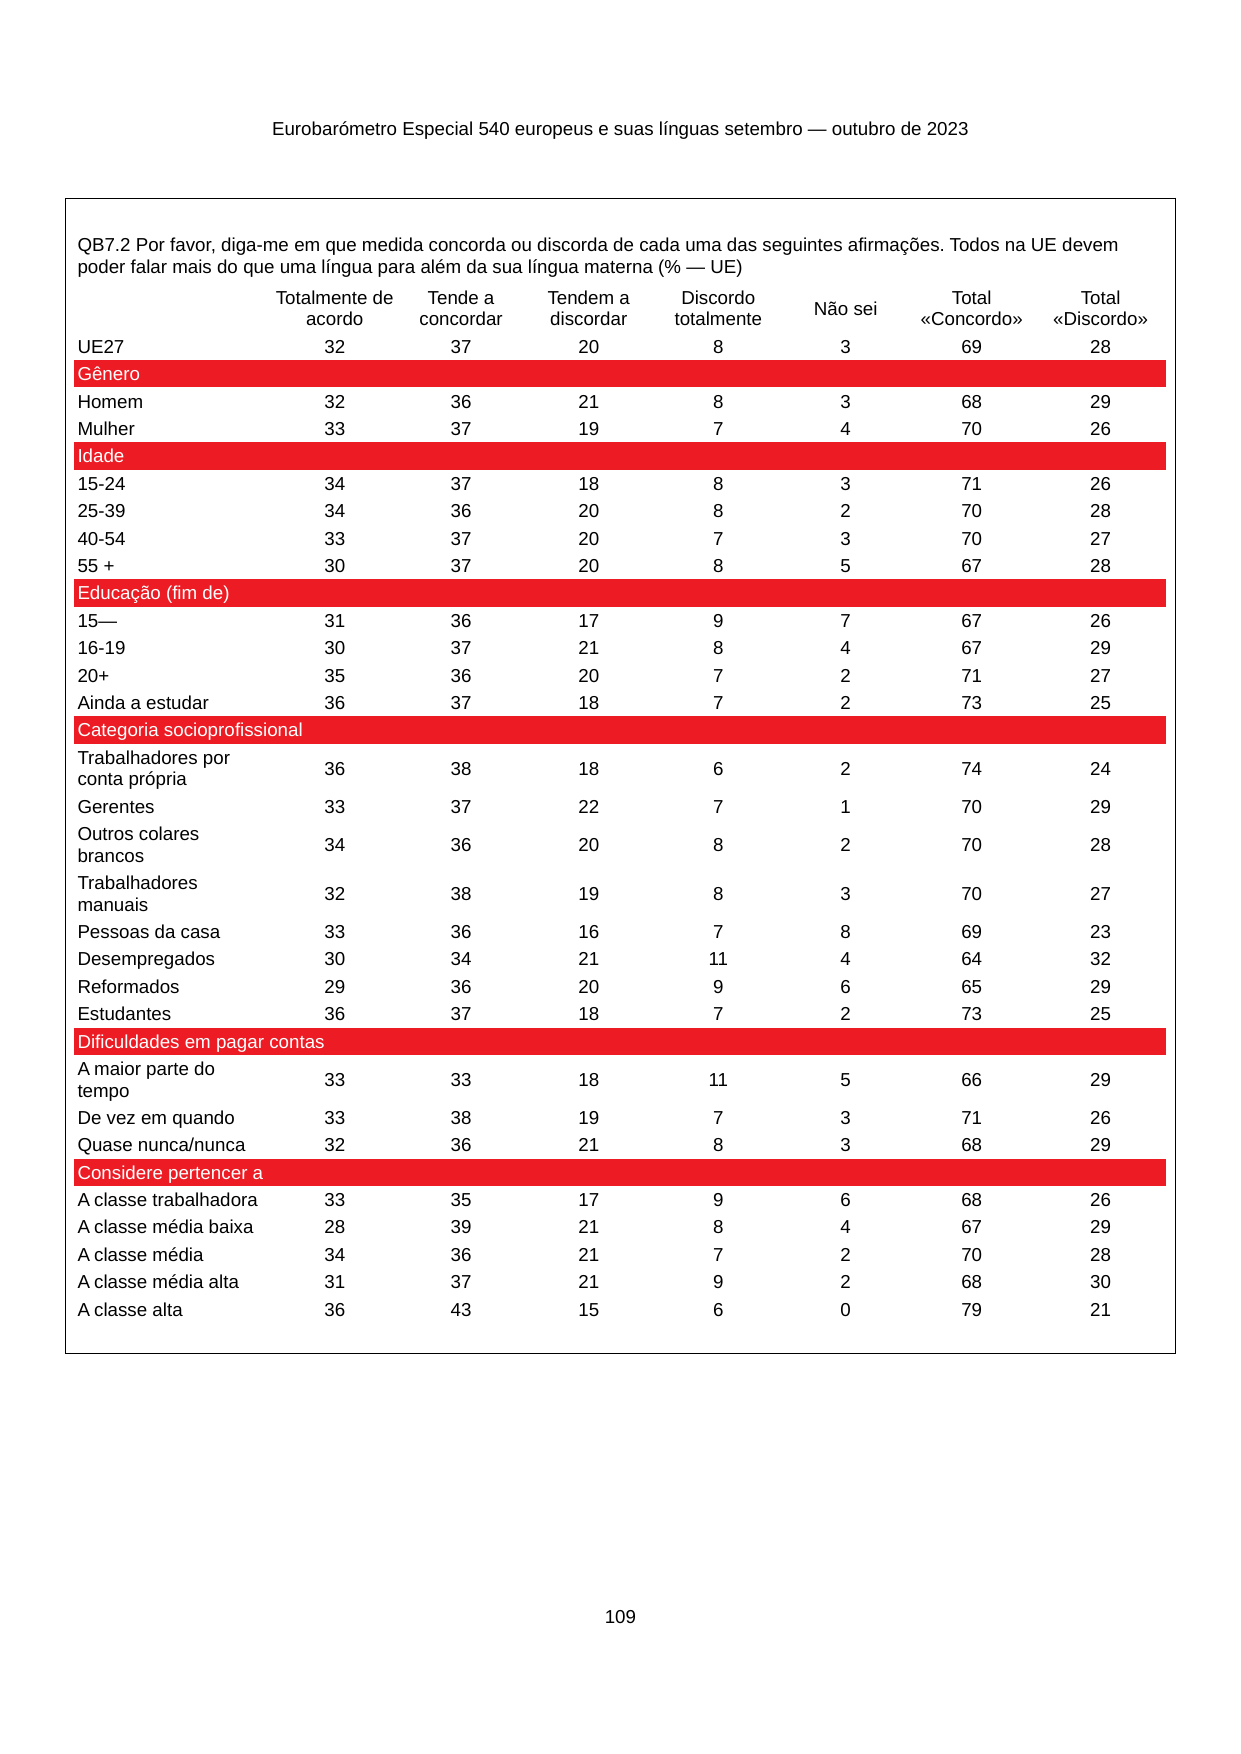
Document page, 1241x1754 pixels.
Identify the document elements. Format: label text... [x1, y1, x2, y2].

table_cell 7 [653, 689, 783, 716]
table_cell 20 [524, 661, 653, 689]
table_cell 8 [653, 869, 783, 918]
table_cell 37 [398, 634, 524, 661]
table_cell A classe trabalhadora [74, 1186, 271, 1213]
table_header QB7.2 Por favor, diga-me em que medida concorda ou discorda de cada uma das seguintes afirmações. Todos na UE devem poder falar mais do que uma língua para além da sua língua materna (% — UE) [74, 228, 1166, 284]
table_cell 71 [908, 1104, 1035, 1131]
table_cell 7 [653, 415, 783, 442]
table_cell 67 [908, 552, 1035, 579]
table_cell 3 [783, 525, 908, 552]
table_cell 5 [783, 552, 908, 579]
table_cell 3 [783, 333, 908, 360]
table_cell 37 [398, 1000, 524, 1027]
table_cell 35 [271, 661, 398, 689]
table_cell 11 [653, 945, 783, 973]
table_cell 28 [1035, 497, 1166, 524]
table_cell 11 [653, 1055, 783, 1104]
table_cell [908, 442, 1035, 470]
table_cell 20 [524, 497, 653, 524]
table_cell 6 [783, 973, 908, 1000]
table_cell Total «Concordo» [908, 284, 1035, 333]
table_cell 30 [271, 945, 398, 973]
table_cell 34 [271, 497, 398, 524]
table_cell 36 [398, 973, 524, 1000]
table_cell Total «Discordo» [1035, 284, 1166, 333]
table_cell 7 [653, 1000, 783, 1027]
table_cell 19 [524, 1104, 653, 1131]
table_cell 28 [1035, 820, 1166, 869]
table_cell 35 [398, 1186, 524, 1213]
table_cell 20 [524, 973, 653, 1000]
table_cell 15— [74, 607, 271, 634]
table_cell 21 [524, 388, 653, 415]
table_cell 20+ [74, 661, 271, 689]
table_cell 68 [908, 1131, 1035, 1159]
table_cell 3 [783, 869, 908, 918]
table_cell 73 [908, 1000, 1035, 1027]
table_cell 67 [908, 607, 1035, 634]
table_cell 9 [653, 1186, 783, 1213]
table_cell 21 [524, 945, 653, 973]
table_cell 36 [398, 1131, 524, 1159]
table_cell 37 [398, 333, 524, 360]
table_cell 16 [524, 918, 653, 945]
table_cell [1035, 579, 1166, 607]
table_cell 33 [271, 918, 398, 945]
table_cell 24 [1035, 744, 1166, 793]
table_cell 16-19 [74, 634, 271, 661]
table_cell 20 [524, 820, 653, 869]
table_cell [74, 284, 271, 333]
table_cell 4 [783, 415, 908, 442]
table_cell 71 [908, 470, 1035, 497]
table_cell 36 [398, 661, 524, 689]
table_cell 29 [1035, 388, 1166, 415]
table_cell 71 [908, 661, 1035, 689]
table_cell 8 [653, 388, 783, 415]
table_cell Discordo totalmente [653, 284, 783, 333]
table_cell 3 [783, 1104, 908, 1131]
table_cell 20 [524, 552, 653, 579]
table_cell 8 [653, 470, 783, 497]
table_cell [1035, 1159, 1166, 1186]
table_cell 36 [398, 388, 524, 415]
table_cell 9 [653, 973, 783, 1000]
table_cell [908, 1159, 1035, 1186]
table_cell 36 [398, 1241, 524, 1268]
table_cell 32 [271, 388, 398, 415]
table_cell A classe média alta [74, 1268, 271, 1296]
table_cell 18 [524, 1055, 653, 1104]
table_cell 25 [1035, 689, 1166, 716]
table_cell 2 [783, 689, 908, 716]
table_cell Dificuldades em pagar contas [74, 1028, 908, 1055]
table_cell 39 [398, 1214, 524, 1241]
table_cell Totalmente de acordo [271, 284, 398, 333]
table_cell Categoria socioprofissional [74, 716, 908, 744]
table_cell 33 [271, 1104, 398, 1131]
table_cell 9 [653, 1268, 783, 1296]
table_cell 70 [908, 820, 1035, 869]
table_cell 65 [908, 973, 1035, 1000]
table_cell 19 [524, 869, 653, 918]
table_cell 28 [1035, 552, 1166, 579]
table_cell 4 [783, 1214, 908, 1241]
table_cell 36 [271, 744, 398, 793]
table_cell 2 [783, 497, 908, 524]
table_cell 70 [908, 497, 1035, 524]
table_cell 8 [653, 1131, 783, 1159]
table_cell De vez em quando [74, 1104, 271, 1131]
table_cell 8 [653, 820, 783, 869]
table_cell 79 [908, 1296, 1035, 1323]
table_cell 2 [783, 661, 908, 689]
table_cell 37 [398, 793, 524, 820]
table_cell 21 [524, 1241, 653, 1268]
table_cell 33 [398, 1055, 524, 1104]
table_cell 4 [783, 945, 908, 973]
table_cell A classe média [74, 1241, 271, 1268]
table_cell Pessoas da casa [74, 918, 271, 945]
table_cell 34 [271, 470, 398, 497]
table_cell 3 [783, 1131, 908, 1159]
table_cell Homem [74, 388, 271, 415]
table_cell 68 [908, 1186, 1035, 1213]
table_cell 69 [908, 333, 1035, 360]
table_cell 38 [398, 1104, 524, 1131]
table_cell 34 [271, 820, 398, 869]
table_cell 29 [1035, 634, 1166, 661]
table_cell 17 [524, 1186, 653, 1213]
table_cell 22 [524, 793, 653, 820]
table_cell 6 [783, 1186, 908, 1213]
table_cell 28 [271, 1214, 398, 1241]
table_cell [908, 1028, 1035, 1055]
table_cell 25-39 [74, 497, 271, 524]
table_cell [1035, 442, 1166, 470]
table_cell Não sei [783, 284, 908, 333]
table_cell 21 [524, 1214, 653, 1241]
table_cell 15-24 [74, 470, 271, 497]
table_cell 31 [271, 1268, 398, 1296]
table_cell A maior parte do tempo [74, 1055, 271, 1104]
table_cell 34 [398, 945, 524, 973]
table_cell 43 [398, 1296, 524, 1323]
table_cell 18 [524, 689, 653, 716]
table_cell 68 [908, 1268, 1035, 1296]
table_cell 33 [271, 1055, 398, 1104]
table_cell 27 [1035, 525, 1166, 552]
table_cell 17 [524, 607, 653, 634]
table_cell [1035, 1028, 1166, 1055]
table_cell Tende a concordar [398, 284, 524, 333]
table_cell 28 [1035, 1241, 1166, 1268]
table_cell 38 [398, 744, 524, 793]
table_cell 36 [398, 497, 524, 524]
table_cell 21 [524, 1268, 653, 1296]
table_cell Gênero [74, 360, 908, 387]
table_cell 27 [1035, 869, 1166, 918]
table_cell 37 [398, 470, 524, 497]
table_cell Quase nunca/nunca [74, 1131, 271, 1159]
table_cell 29 [1035, 793, 1166, 820]
table_cell 37 [398, 525, 524, 552]
table_cell 36 [398, 918, 524, 945]
table_cell A classe alta [74, 1296, 271, 1323]
table_cell 1 [783, 793, 908, 820]
table_cell Outros colares brancos [74, 820, 271, 869]
table_cell 7 [653, 793, 783, 820]
table_cell 2 [783, 820, 908, 869]
table_cell 36 [271, 1000, 398, 1027]
table_cell 70 [908, 869, 1035, 918]
table_cell 36 [398, 820, 524, 869]
table_cell 18 [524, 470, 653, 497]
table_cell 6 [653, 1296, 783, 1323]
table_cell 40-54 [74, 525, 271, 552]
table_cell 30 [1035, 1268, 1166, 1296]
table_cell UE27 [74, 333, 271, 360]
table_cell 33 [271, 793, 398, 820]
table_cell 4 [783, 634, 908, 661]
table_cell 3 [783, 388, 908, 415]
table_cell [1035, 716, 1166, 744]
table_cell 32 [271, 333, 398, 360]
table_cell 31 [271, 607, 398, 634]
table_cell [908, 360, 1035, 387]
table_cell 36 [398, 607, 524, 634]
table_cell Tendem a discordar [524, 284, 653, 333]
table_cell 26 [1035, 470, 1166, 497]
table_cell 5 [783, 1055, 908, 1104]
table_cell 21 [524, 1131, 653, 1159]
table_cell 7 [653, 918, 783, 945]
table_cell Educação (fim de) [74, 579, 908, 607]
table_cell 37 [398, 689, 524, 716]
table_cell Trabalhadores manuais [74, 869, 271, 918]
table_cell 33 [271, 415, 398, 442]
table_cell 7 [653, 1104, 783, 1131]
table_cell 29 [1035, 1131, 1166, 1159]
table_cell 74 [908, 744, 1035, 793]
table_cell 70 [908, 415, 1035, 442]
table_cell 2 [783, 1000, 908, 1027]
table_cell 70 [908, 525, 1035, 552]
table_cell 7 [653, 1241, 783, 1268]
table_cell 2 [783, 1268, 908, 1296]
table_cell 25 [1035, 1000, 1166, 1027]
table_cell 26 [1035, 1104, 1166, 1131]
table_cell 37 [398, 1268, 524, 1296]
table_cell 21 [1035, 1296, 1166, 1323]
table_cell 34 [271, 1241, 398, 1268]
table_cell 30 [271, 552, 398, 579]
table_cell 29 [1035, 973, 1166, 1000]
table_cell 2 [783, 744, 908, 793]
table_cell 36 [271, 1296, 398, 1323]
table_cell 28 [1035, 333, 1166, 360]
table_cell 6 [653, 744, 783, 793]
table_cell 73 [908, 689, 1035, 716]
table_cell 18 [524, 744, 653, 793]
table_cell 7 [653, 525, 783, 552]
table_cell 26 [1035, 1186, 1166, 1213]
table_cell Considere pertencer a [74, 1159, 908, 1186]
table_cell Idade [74, 442, 908, 470]
table_cell [908, 716, 1035, 744]
table_cell Trabalhadores por conta própria [74, 744, 271, 793]
table_cell [1035, 360, 1166, 387]
table_cell Gerentes [74, 793, 271, 820]
table_cell 8 [653, 1214, 783, 1241]
table_cell 36 [271, 689, 398, 716]
table_cell 66 [908, 1055, 1035, 1104]
table_cell 33 [271, 525, 398, 552]
table_cell Desempregados [74, 945, 271, 973]
table_cell 8 [653, 552, 783, 579]
table_cell 21 [524, 634, 653, 661]
table_cell 67 [908, 1214, 1035, 1241]
table_cell 29 [1035, 1214, 1166, 1241]
table_cell 55 + [74, 552, 271, 579]
table_cell 32 [1035, 945, 1166, 973]
table_cell 32 [271, 869, 398, 918]
table_cell 29 [1035, 1055, 1166, 1104]
table_cell 37 [398, 415, 524, 442]
table_cell Estudantes [74, 1000, 271, 1027]
table_cell Ainda a estudar [74, 689, 271, 716]
table_cell 29 [271, 973, 398, 1000]
table_cell 20 [524, 525, 653, 552]
table_cell 30 [271, 634, 398, 661]
table_cell 7 [653, 661, 783, 689]
table_cell 67 [908, 634, 1035, 661]
table_cell 15 [524, 1296, 653, 1323]
table_cell Mulher [74, 415, 271, 442]
table_cell 3 [783, 470, 908, 497]
table_cell 64 [908, 945, 1035, 973]
table_cell 38 [398, 869, 524, 918]
table_cell 0 [783, 1296, 908, 1323]
table_cell 2 [783, 1241, 908, 1268]
table_cell 27 [1035, 661, 1166, 689]
table_cell [908, 579, 1035, 607]
table_cell 32 [271, 1131, 398, 1159]
table_cell 9 [653, 607, 783, 634]
table_cell 70 [908, 793, 1035, 820]
table_cell 8 [653, 497, 783, 524]
table_cell 26 [1035, 415, 1166, 442]
table_cell 26 [1035, 607, 1166, 634]
table_cell 7 [783, 607, 908, 634]
table_cell 8 [653, 333, 783, 360]
table_cell A classe média baixa [74, 1214, 271, 1241]
table_cell 70 [908, 1241, 1035, 1268]
table_cell 18 [524, 1000, 653, 1027]
table_cell 19 [524, 415, 653, 442]
table_cell 8 [783, 918, 908, 945]
table_cell 33 [271, 1186, 398, 1213]
table_cell 37 [398, 552, 524, 579]
table_cell 8 [653, 634, 783, 661]
table_cell Reformados [74, 973, 271, 1000]
table_cell 69 [908, 918, 1035, 945]
table_cell 20 [524, 333, 653, 360]
table_cell 23 [1035, 918, 1166, 945]
table_cell 68 [908, 388, 1035, 415]
